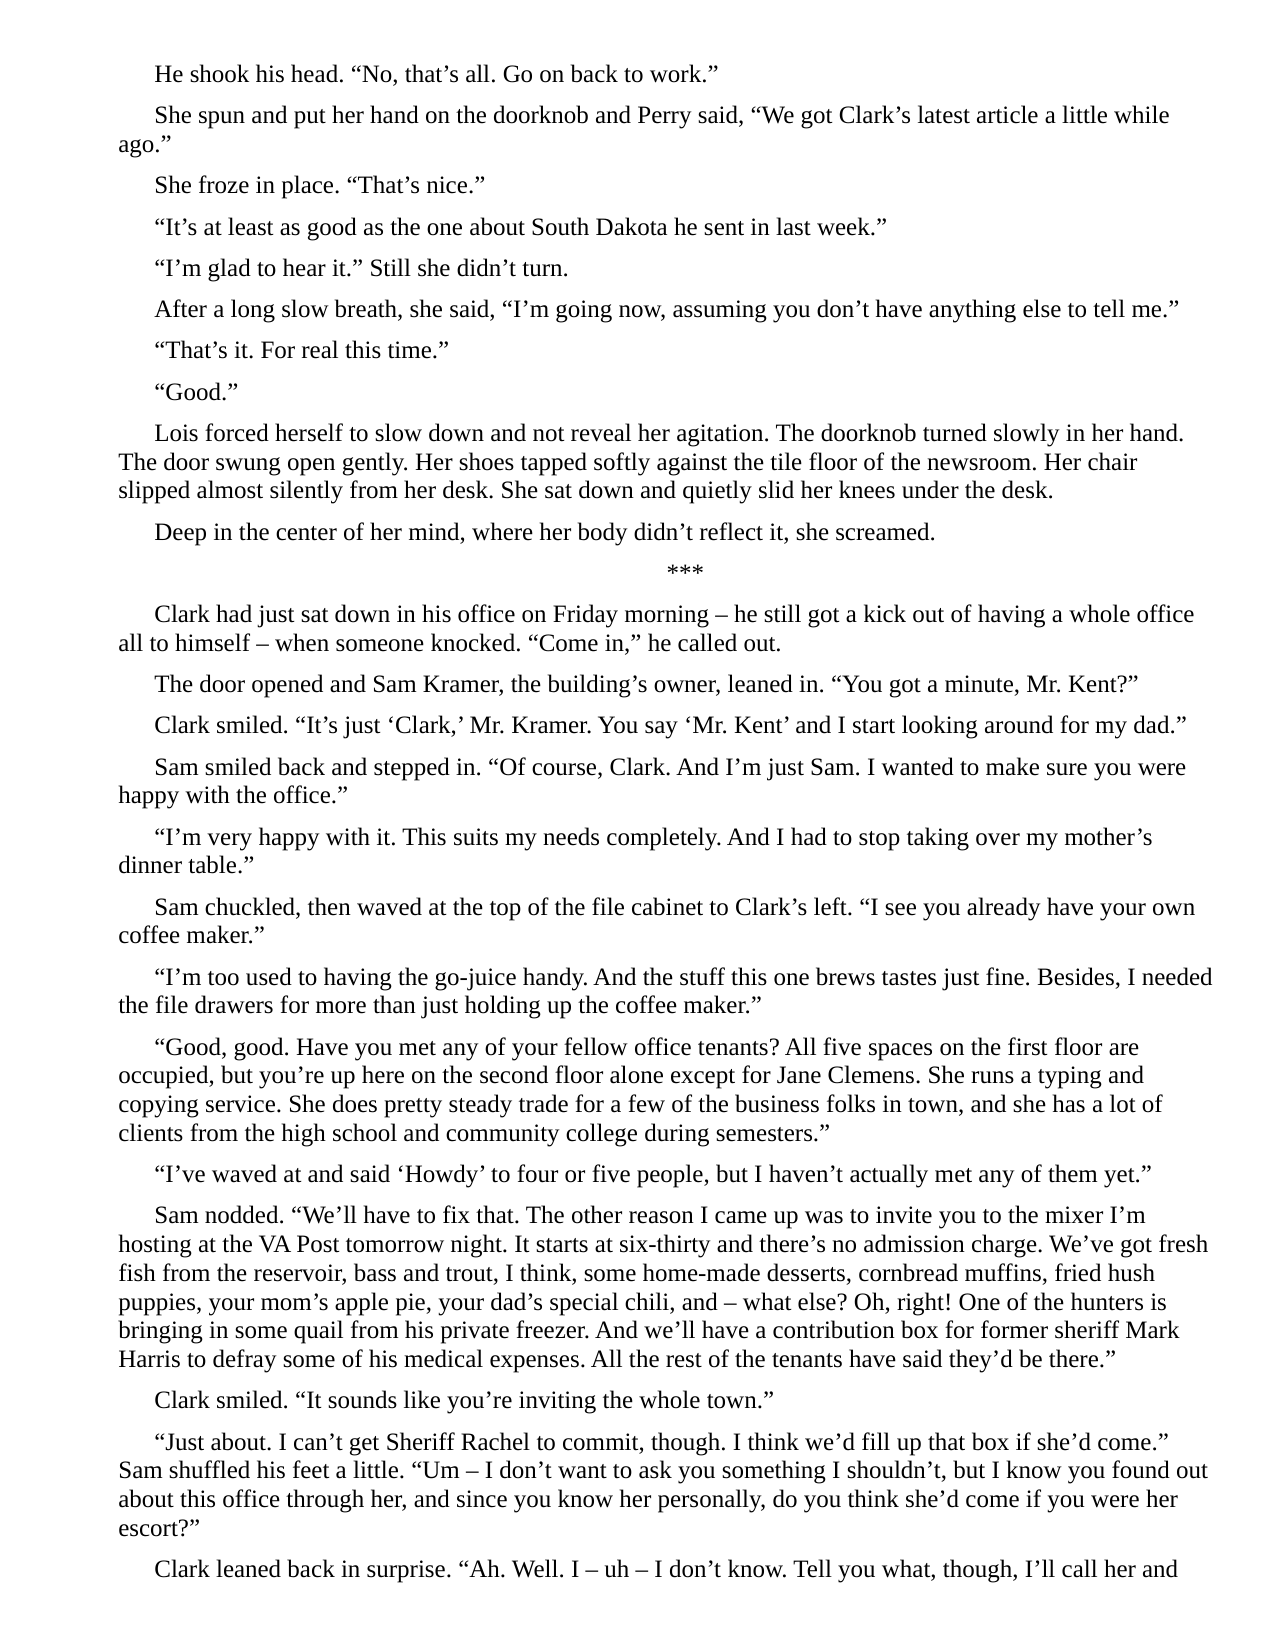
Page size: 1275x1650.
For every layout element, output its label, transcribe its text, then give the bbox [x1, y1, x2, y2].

text He shook his head. “No, that’s all. Go on back to work.” [118, 59, 1216, 88]
text Sam nodded. “We’ll have to fix that. The other reason I came up was to invite you to the mixer I’m hosting at the VA Post tomorrow night. It starts at six-thirty and there’s no admission charge. We’ve got fresh fish from the reservoir, bass and trout, I think, some home-made desserts, cornbread muffins, fried hush puppies, your mom’s apple pie, your dad’s special chili, and – what else? Oh, right! One of the hunters is bringing in some quail from his private freezer. And we’ll have a contribution box for former sheriff Mark Harris to defray some of his medical expenses. All the rest of the tenants have said they’d be there.” [118, 1200, 1216, 1373]
text The door opened and Sam Kramer, the building’s owner, leaned in. “You got a minute, Mr. Kent?” [118, 669, 1216, 698]
text Clark leaned back in surprise. “Ah. Well. I – uh – I don’t know. Tell you what, though, I’ll call her and [118, 1554, 1216, 1583]
text Sam smiled back and stepped in. “Of course, Clark. And I’m just Sam. I wanted to make sure you were happy with the office.” [118, 752, 1216, 809]
text *** [118, 558, 1216, 587]
text “I’m too used to having the go-juice handy. And the stuff this one brews tastes just fine. Besides, I needed the file drawers for more than just holding up the coffee maker.” [118, 962, 1216, 1019]
text She spun and put her hand on the doorknob and Perry said, “We got Clark’s latest article a little while ago.” [118, 100, 1216, 158]
text Clark smiled. “It sounds like you’re inviting the whole town.” [118, 1385, 1216, 1414]
text “Good, good. Have you met any of your fellow office tenants? All five spaces on the first floor are occupied, but you’re up here on the second floor alone except for Jane Clemens. She runs a typing and copying service. She does pretty steady trade for a few of the business folks in town, and she has a lot of clients from the high school and community college during semesters.” [118, 1032, 1216, 1147]
text “That’s it. For real this time.” [118, 335, 1216, 364]
text Lois forced herself to slow down and not reveal her agitation. The doorknob turned slowly in her hand. The door swung open gently. Her shoes tapped softly against the tile floor of the newsroom. Her chair slipped almost silently from her desk. She sat down and quietly slid her knees under the desk. [118, 418, 1216, 504]
text “Good.” [118, 377, 1216, 405]
text “I’m very happy with it. This suits my needs completely. And I had to stop taking over my mother’s dinner table.” [118, 822, 1216, 879]
text Deep in the center of her mind, where her body didn’t reflect it, she screamed. [118, 517, 1216, 545]
text Sam chuckled, then waved at the top of the file cabinet to Clark’s left. “I see you already have your own coffee maker.” [118, 892, 1216, 949]
text “I’ve waved at and said ‘Howdy’ to four or five people, but I haven’t actually met any of them yet.” [118, 1159, 1216, 1188]
text Clark had just sat down in his office on Friday morning – he still got a kick out of having a whole office all to himself – when someone knocked. “Come in,” he called out. [118, 599, 1216, 657]
text Clark smiled. “It’s just ‘Clark,’ Mr. Kramer. You say ‘Mr. Kent’ and I start looking around for my dad.” [118, 710, 1216, 739]
text “Just about. I can’t get Sheriff Rachel to commit, though. I think we’d fill up that box if she’d come.” Sam shuffled his feet a little. “Um – I don’t want to ask you something I shouldn’t, but I know you found out about this office through her, and since you know her personally, do you think she’d come if you were her escort?” [118, 1427, 1216, 1542]
text After a long slow breath, she said, “I’m going now, assuming you don’t have anything else to tell me.” [118, 294, 1216, 323]
text She froze in place. “That’s nice.” [118, 170, 1216, 199]
text “It’s at least as good as the one about South Dakota he sent in last week.” [118, 212, 1216, 240]
text “I’m glad to hear it.” Still she didn’t turn. [118, 253, 1216, 282]
